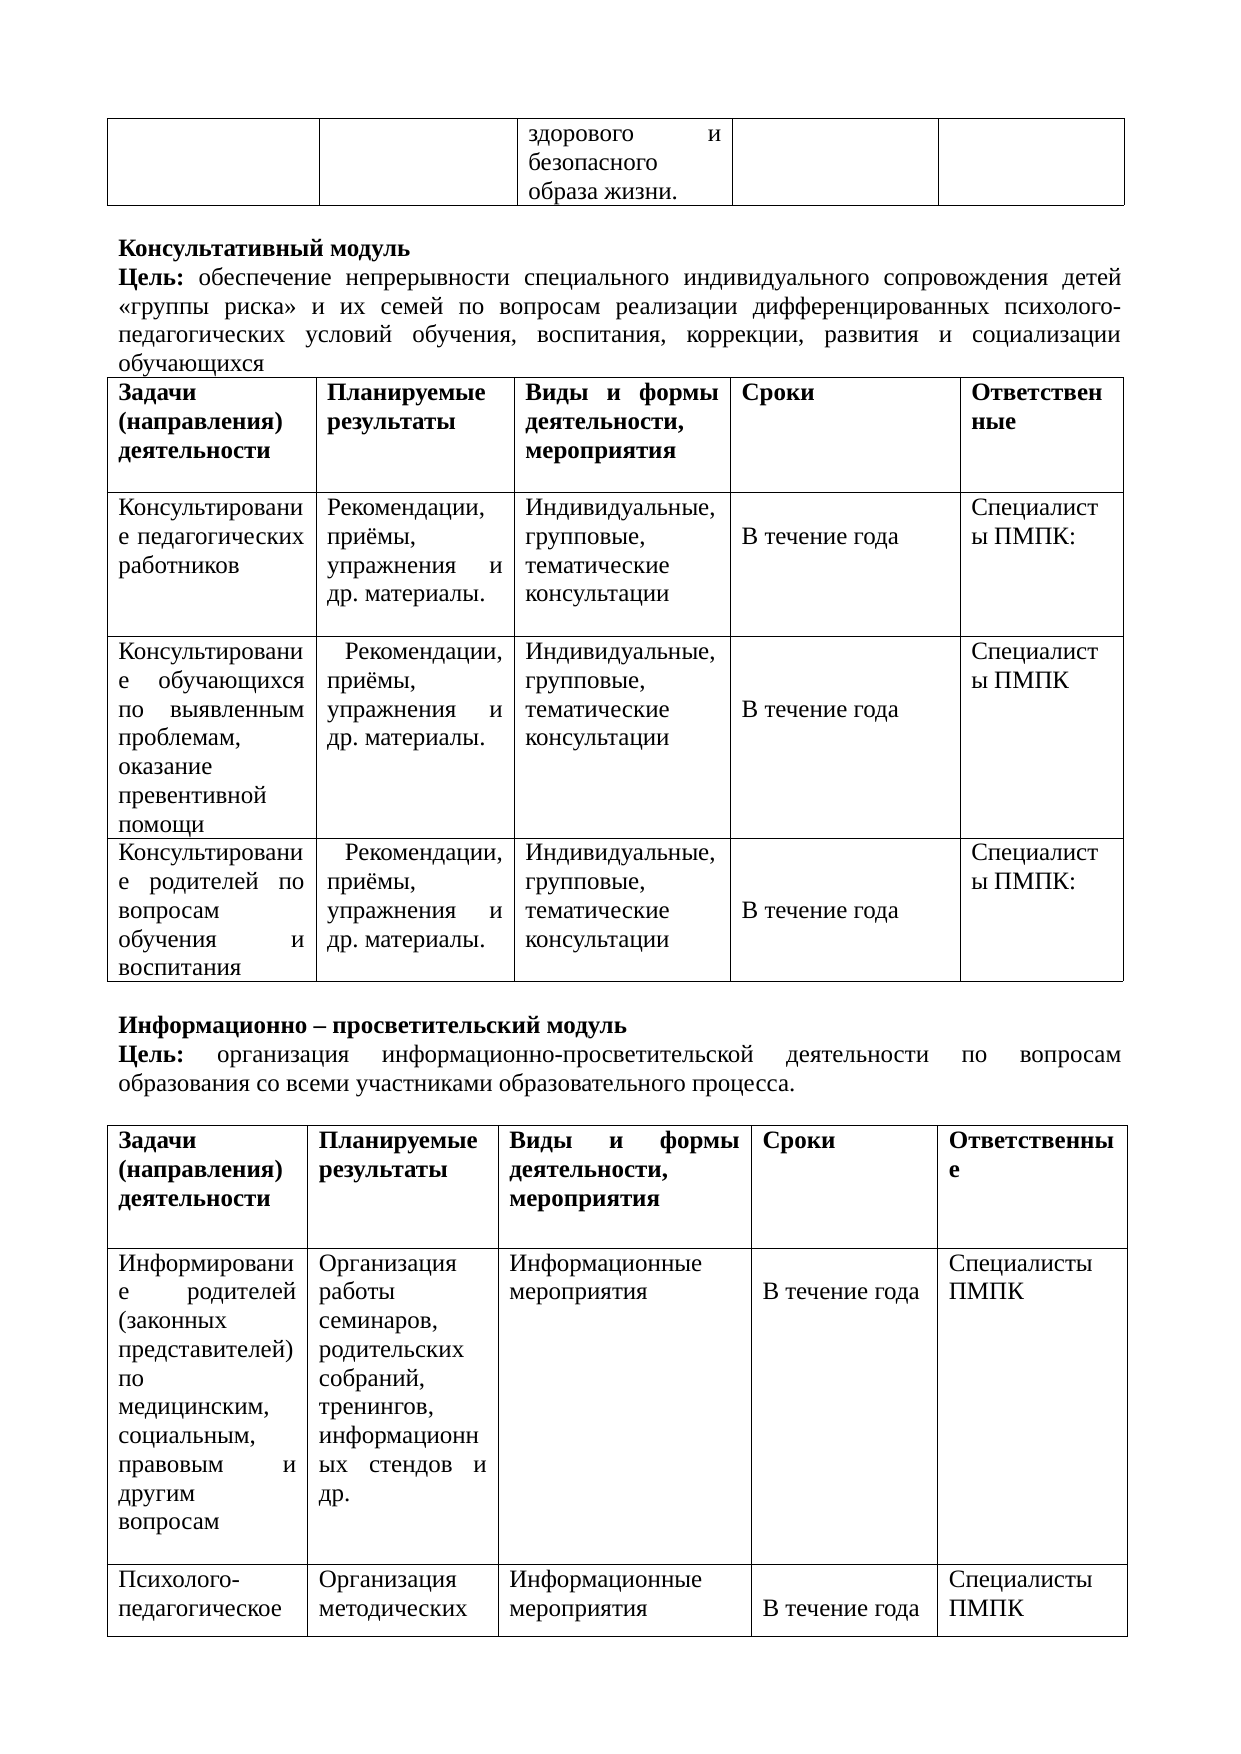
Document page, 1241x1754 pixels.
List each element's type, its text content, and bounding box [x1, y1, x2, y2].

table_cell Рекомендации, приёмы, упражнения и др. материалы. [317, 637, 514, 837]
table_cell Информационные мероприятия [499, 1249, 751, 1564]
table_cell [320, 119, 517, 204]
text Информационно – просветительский модуль [118, 1010, 1122, 1039]
table_cell Индивидуальные, групповые, тематические консультации [515, 839, 730, 981]
table_header Ответственные [938, 1126, 1127, 1248]
table_header Ответственные [961, 378, 1123, 492]
table_header Сроки [752, 1126, 937, 1248]
table_cell Информационные мероприятия [499, 1565, 751, 1636]
table_header Планируемые результаты [317, 378, 514, 492]
table_header Виды и формы деятельности, мероприятия [515, 378, 730, 492]
table_cell [733, 119, 938, 204]
table_cell Специалисты ПМПК [938, 1565, 1127, 1636]
table_cell Специалисты ПМПК: [961, 493, 1123, 636]
table_cell Консультирование родителей по вопросам обучения и воспитания [108, 839, 316, 981]
table_cell Организация работы семинаров, родительских собраний, тренингов, информационных стендов и др. [308, 1249, 498, 1564]
table_cell Индивидуальные, групповые, тематические консультации [515, 493, 730, 636]
table_header Виды и формы деятельности, мероприятия [499, 1126, 751, 1248]
table_cell Индивидуальные, групповые, тематические консультации [515, 637, 730, 837]
table_header Планируемые результаты [308, 1126, 498, 1248]
text Цель: организация информационно-просветительской деятельности по вопросам образования со всеми участниками образовательного процесса. [118, 1039, 1122, 1096]
table_cell Специалисты ПМПК: [961, 839, 1123, 981]
table_header Сроки [731, 378, 960, 492]
text Консультативный модуль [118, 233, 1122, 262]
table_cell В течение года [752, 1249, 937, 1564]
table_cell Консультирование педагогических работников [108, 493, 316, 636]
table_cell здорового и безопасного образа жизни. [518, 119, 732, 204]
table_cell В течение года [731, 637, 960, 837]
table_cell Организация методических [308, 1565, 498, 1636]
table_cell Консультирование обучающихся по выявленным проблемам, оказание превентивной помощи [108, 637, 316, 837]
table_cell Психолого-педагогическое [108, 1565, 307, 1636]
table_header Задачи (направления) деятельности [108, 378, 316, 492]
table_cell Рекомендации, приёмы, упражнения и др. материалы. [317, 839, 514, 981]
text Цель: обеспечение непрерывности специального индивидуального сопровождения детей «группы риска» и их семей по вопросам реализации дифференцированных психолого-педагогических условий обучения, воспитания, коррекции, развития и социализации обучающихся [118, 262, 1122, 377]
table_cell В течение года [752, 1565, 937, 1636]
table_cell В течение года [731, 839, 960, 981]
table_cell [108, 119, 319, 204]
table_cell Специалисты ПМПК [961, 637, 1123, 837]
table_cell [939, 119, 1124, 204]
table_cell Рекомендации, приёмы, упражнения и др. материалы. [317, 493, 514, 636]
table_header Задачи (направления) деятельности [108, 1126, 307, 1248]
table_cell Специалисты ПМПК [938, 1249, 1127, 1564]
table_cell Информирование родителей (законных представителей) по медицинским, социальным, правовым и другим вопросам [108, 1249, 307, 1564]
table_cell В течение года [731, 493, 960, 636]
